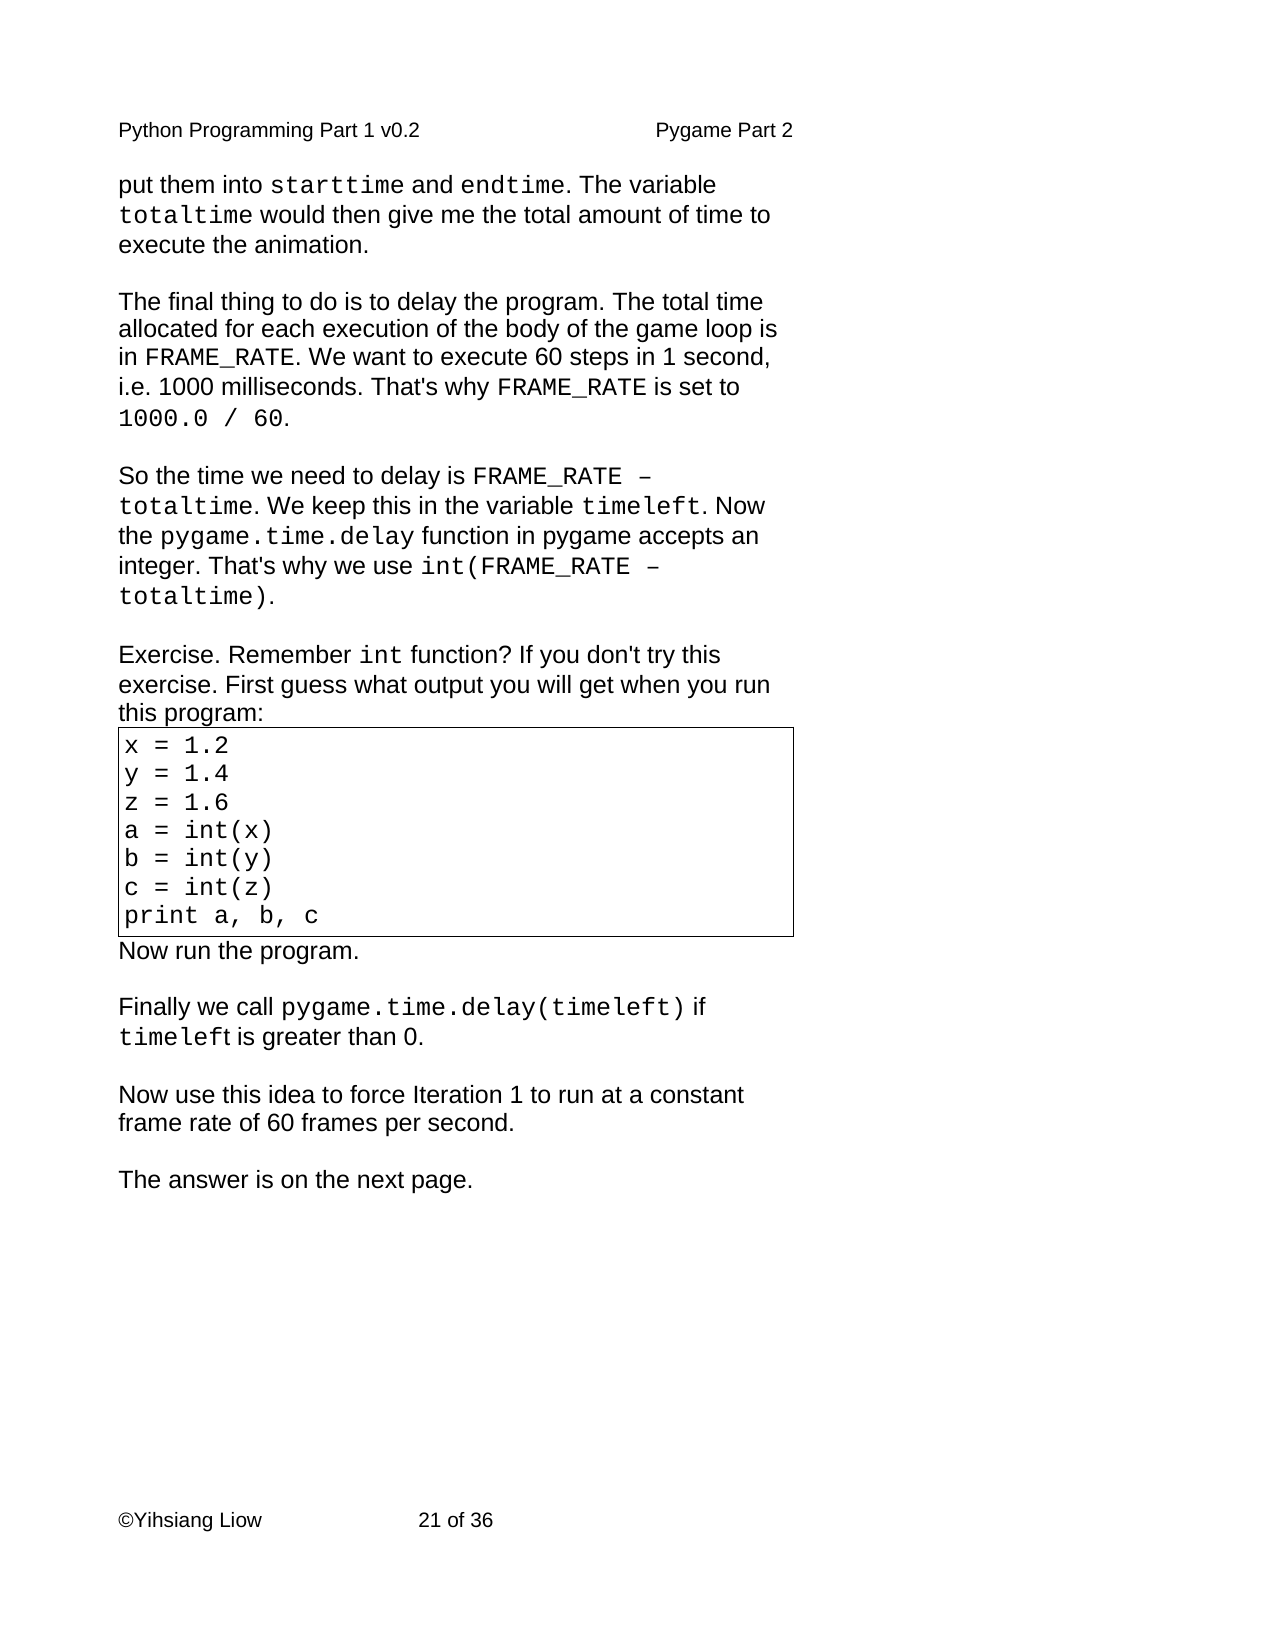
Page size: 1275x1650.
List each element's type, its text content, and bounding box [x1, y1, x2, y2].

text The final thing to do is to delay the program. The total time allocated for each execution of the body of the game loop is in FRAME_RATE. We want to execute 60 steps in 1 second, i.e. 1000 milliseconds. That's why FRAME_RATE is set to 1000.0 / 60. [118, 287, 793, 433]
text Exercise. Remember int function? If you don't try this exercise. First guess what output you will get when you run this program: [118, 641, 793, 727]
text Finally we call pygame.time.delay(timeleft) if timeleft is greater than 0. [118, 993, 793, 1053]
text Now use this idea to force Iteration 1 to run at a constant frame rate of 60 frames per second. [118, 1081, 793, 1137]
text put them into starttime and endtime. The variable totaltime would then give me the total amount of time to execute the animation. [118, 171, 793, 259]
text So the time we need to delay is FRAME_RATE – totaltime. We keep this in the variable timeleft. Now the pygame.time.delay function in pygame accepts an integer. That's why we use int(FRAME_RATE – totaltime). [118, 462, 793, 612]
text The answer is on the next page. [118, 1166, 793, 1193]
table_header x = 1.2 y = 1.4 z = 1.6 a = int(x) b = int(y) c = int(z) print a, b, c [119, 728, 793, 936]
text Now run the program. [118, 937, 793, 964]
